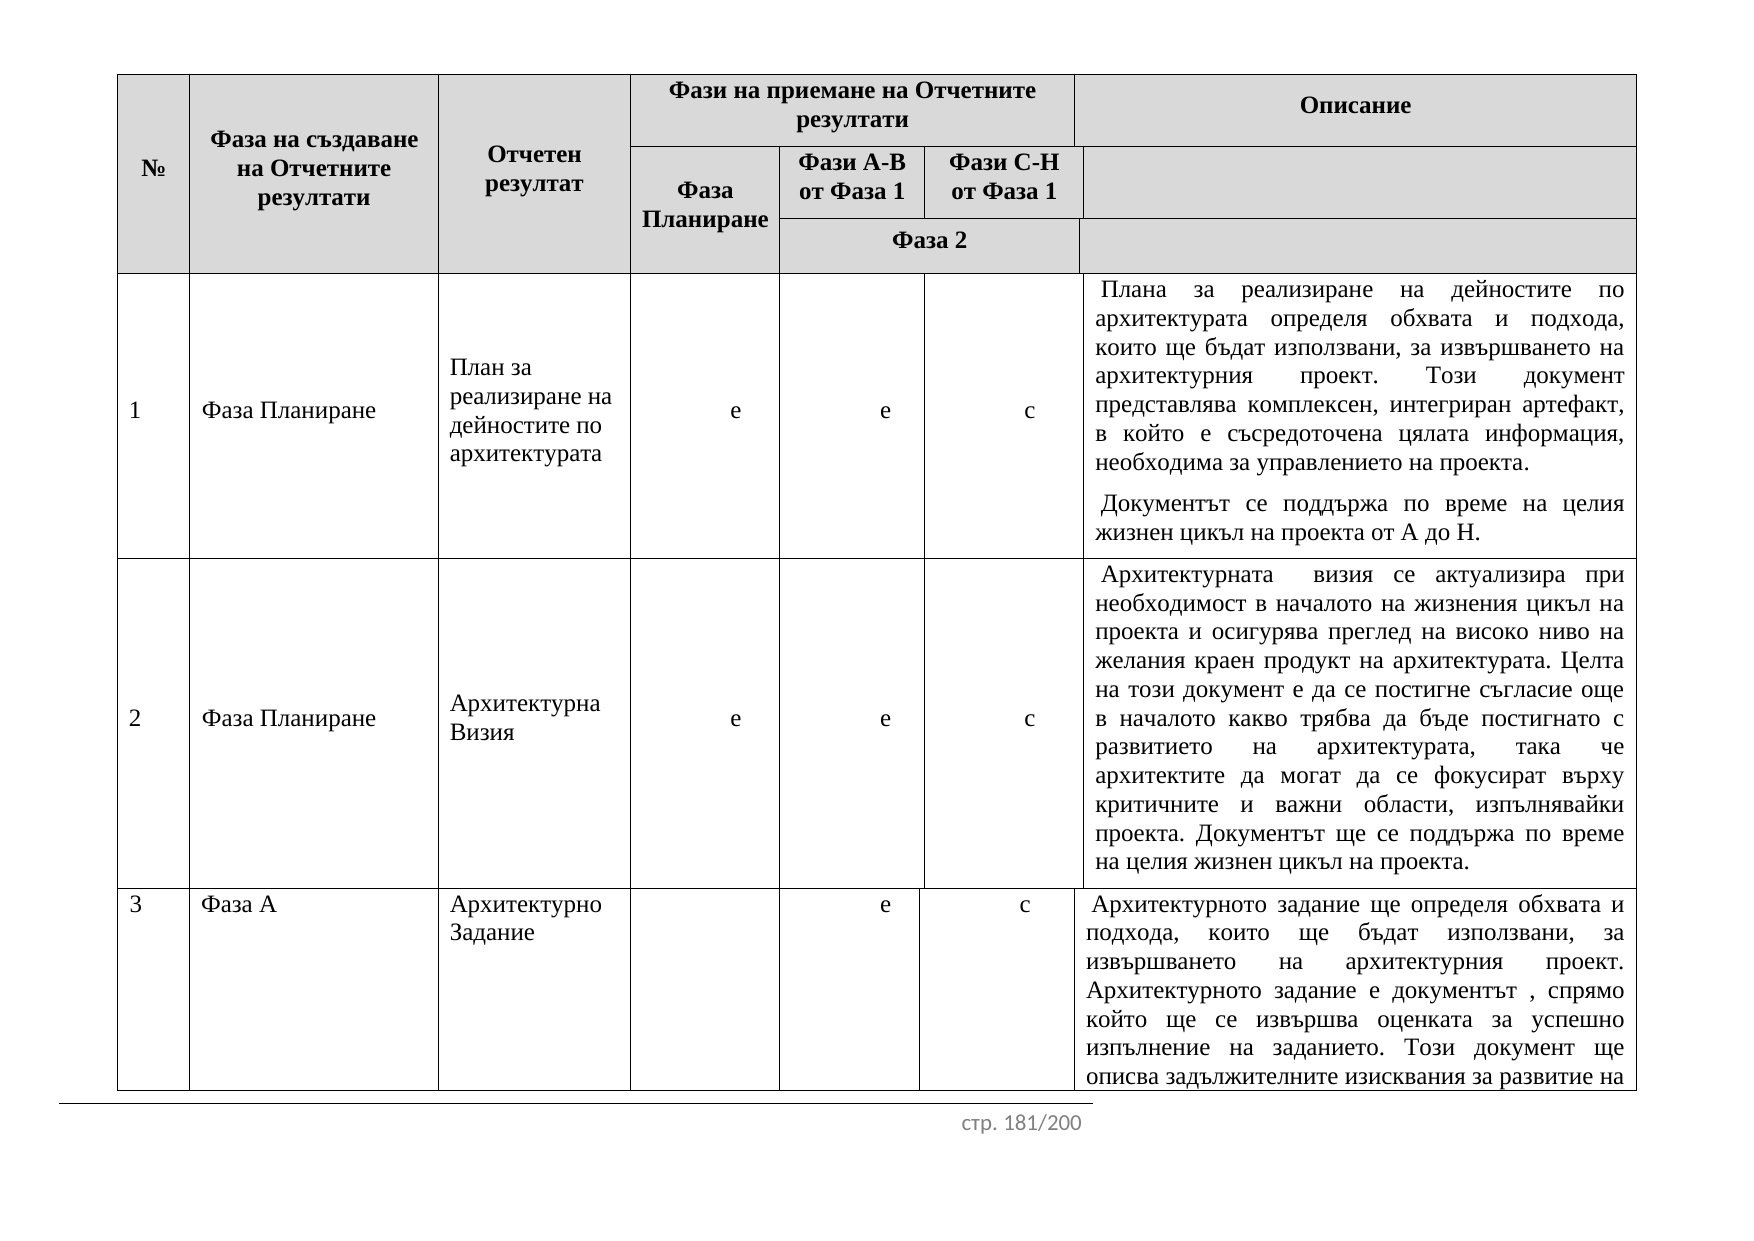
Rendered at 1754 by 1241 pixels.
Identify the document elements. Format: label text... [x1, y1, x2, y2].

table_cell е [780, 559, 924, 888]
table_cell Архитектурната визия се актуализира при необходимост в началото на жизнения цикъл на проекта и осигурява преглед на високо ниво на желания краен продукт на архитектурата. Целта на този документ е да се постигне съгласие още в началото какво трябва да бъде постигнато с развитието на архитектурата, така че архитектите да могат да се фокусират върху критичните и важни области, изпълнявайки проекта. Документът ще се поддържа по време на целия жизнен цикъл на проекта. [1084, 559, 1636, 888]
table_header Фази на приемане на Отчетните резултати [631, 75, 1074, 146]
table_cell е [631, 274, 779, 558]
table_cell е [631, 559, 779, 888]
table_cell c [925, 559, 1083, 888]
table_cell Фаза Планиране [190, 274, 438, 558]
table_cell c [925, 274, 1083, 558]
table_header Фаза на създаване на Отчетните резултати [190, 75, 438, 273]
table_cell Фаза 2 [780, 219, 1079, 273]
table_cell План за реализиране на дейностите по архитектурата [439, 274, 630, 558]
table_cell 2 [118, 559, 189, 888]
table_cell е [780, 274, 924, 558]
table_cell c [920, 889, 1074, 1090]
table_cell Архитектурно Задание [439, 889, 630, 1090]
table_cell Архитектурното задание ще определя обхвата и подхода, които ще бъдат използвани, за извършването на архитектурния проект. Архитектурното задание е документът , спрямо който ще се извършва оценката за успешно изпълнение на заданието. Този документ ще описва задължителните изисквания за развитие на [1075, 889, 1636, 1090]
table_cell Фази C-H от Фаза 1 [925, 147, 1083, 218]
table_cell Фаза Планиране [631, 147, 779, 273]
table_cell Плана за реализиране на дейностите по архитектурата определя обхвата и подхода, които ще бъдат използвани, за извършването на архитектурния проект. Този документ представлява комплексен, интегриран артефакт, в който е съсредоточена цялата информация, необходима за управлението на проекта. Документът се поддържа по време на целия жизнен цикъл на проекта от A до H. [1084, 274, 1636, 558]
table_cell Архитектурна Визия [439, 559, 630, 888]
table_cell [1080, 219, 1636, 273]
table_cell [631, 889, 779, 1090]
table_cell Фаза А [190, 889, 438, 1090]
table_cell Фаза Планиране [190, 559, 438, 888]
table_cell 3 [118, 889, 189, 1090]
table_header № [118, 75, 189, 273]
table_header Отчетен резултат [439, 75, 630, 273]
table_cell 1 [118, 274, 189, 558]
table_cell е [780, 889, 919, 1090]
table_header Описание [1075, 75, 1636, 146]
table_cell [1084, 147, 1636, 218]
table_cell Фази A-B от Фаза 1 [780, 147, 924, 218]
